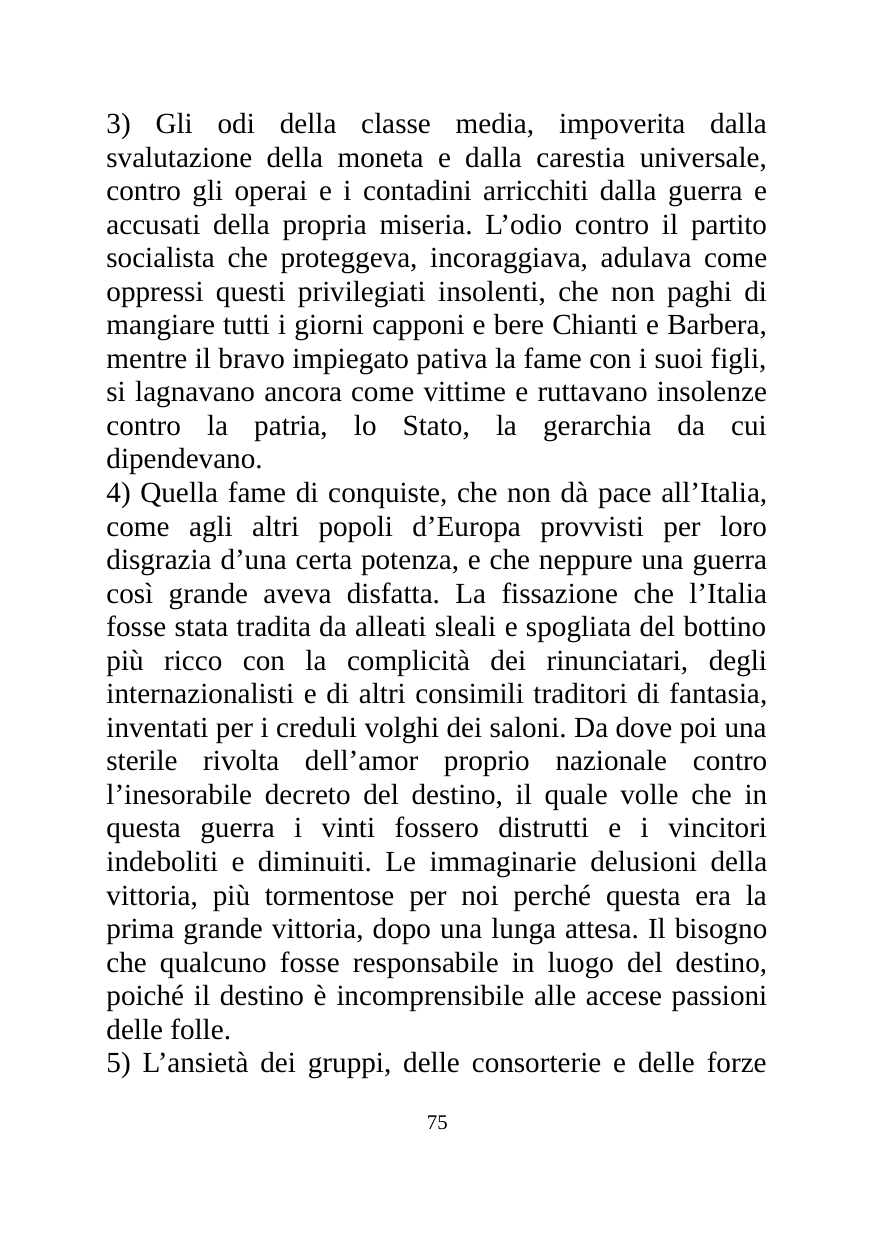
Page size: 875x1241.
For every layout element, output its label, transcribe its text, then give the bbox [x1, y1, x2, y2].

text 5) L’ansietà dei gruppi, delle consorterie e delle forze [106, 1045, 768, 1079]
text 4) Quella fame di conquiste, che non dà pace all’Italia, come agli altri popoli d’Europa provvisti per loro disgrazia d’una certa potenza, e che neppure una guerra così grande aveva disfatta. La fissazione che l’Italia fosse stata tradita da alleati sleali e spogliata del bottino più ricco con la complicità dei rinunciatari, degli internazionalisti e di altri consimili traditori di fantasia, inventati per i creduli volghi dei saloni. Da dove poi una sterile rivolta dell’amor proprio nazionale contro l’inesorabile decreto del destino, il quale volle che in questa guerra i vinti fossero distrutti e i vincitori indeboliti e diminuiti. Le immaginarie delusioni della vittoria, più tormentose per noi perché questa era la prima grande vittoria, dopo una lunga attesa. Il bisogno che qualcuno fosse responsabile in luogo del destino, poiché il destino è incomprensibile alle accese passioni delle folle. [106, 475, 768, 1045]
text 3) Gli odi della classe media, impoverita dalla svalutazione della moneta e dalla carestia universale, contro gli operai e i contadini arricchiti dalla guerra e accusati della propria miseria. L’odio contro il partito socialista che proteggeva, incoraggiava, adulava come oppressi questi privilegiati insolenti, che non paghi di mangiare tutti i giorni capponi e bere Chianti e Barbera, mentre il bravo impiegato pativa la fame con i suoi figli, si lagnavano ancora come vittime e ruttavano insolenze contro la patria, lo Stato, la gerarchia da cui dipendevano. [106, 106, 768, 475]
